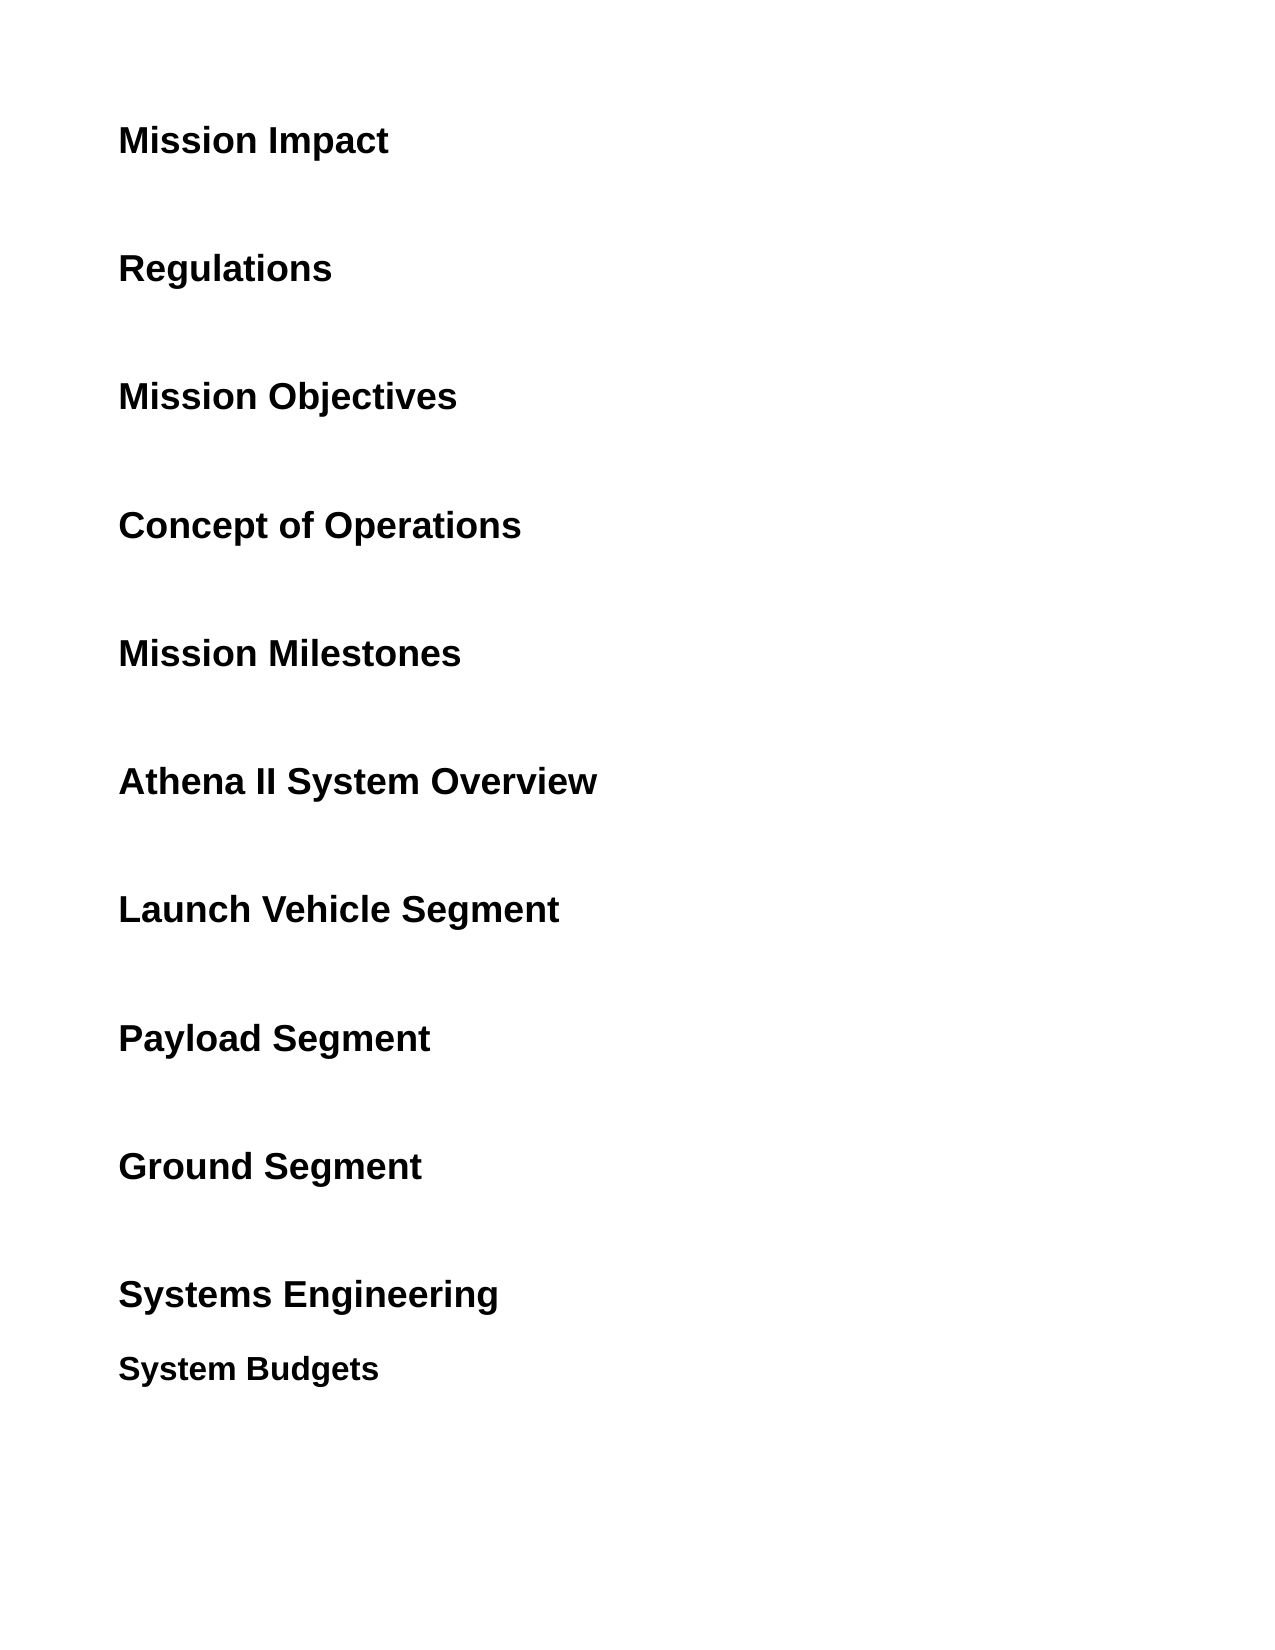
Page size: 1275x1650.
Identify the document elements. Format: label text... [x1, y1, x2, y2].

subtitle System Budgets [118, 1349, 1157, 1387]
subtitle Mission Objectives [118, 374, 1157, 418]
subtitle Mission Impact [118, 118, 1157, 161]
subtitle Athena II System Overview [118, 759, 1157, 802]
subtitle Launch Vehicle Segment [118, 887, 1157, 931]
subtitle Payload Segment [118, 1016, 1157, 1059]
subtitle Ground Segment [118, 1144, 1157, 1187]
subtitle Systems Engineering [118, 1272, 1157, 1315]
subtitle Mission Milestones [118, 631, 1157, 674]
subtitle Concept of Operations [118, 503, 1157, 546]
subtitle Regulations [118, 246, 1157, 289]
